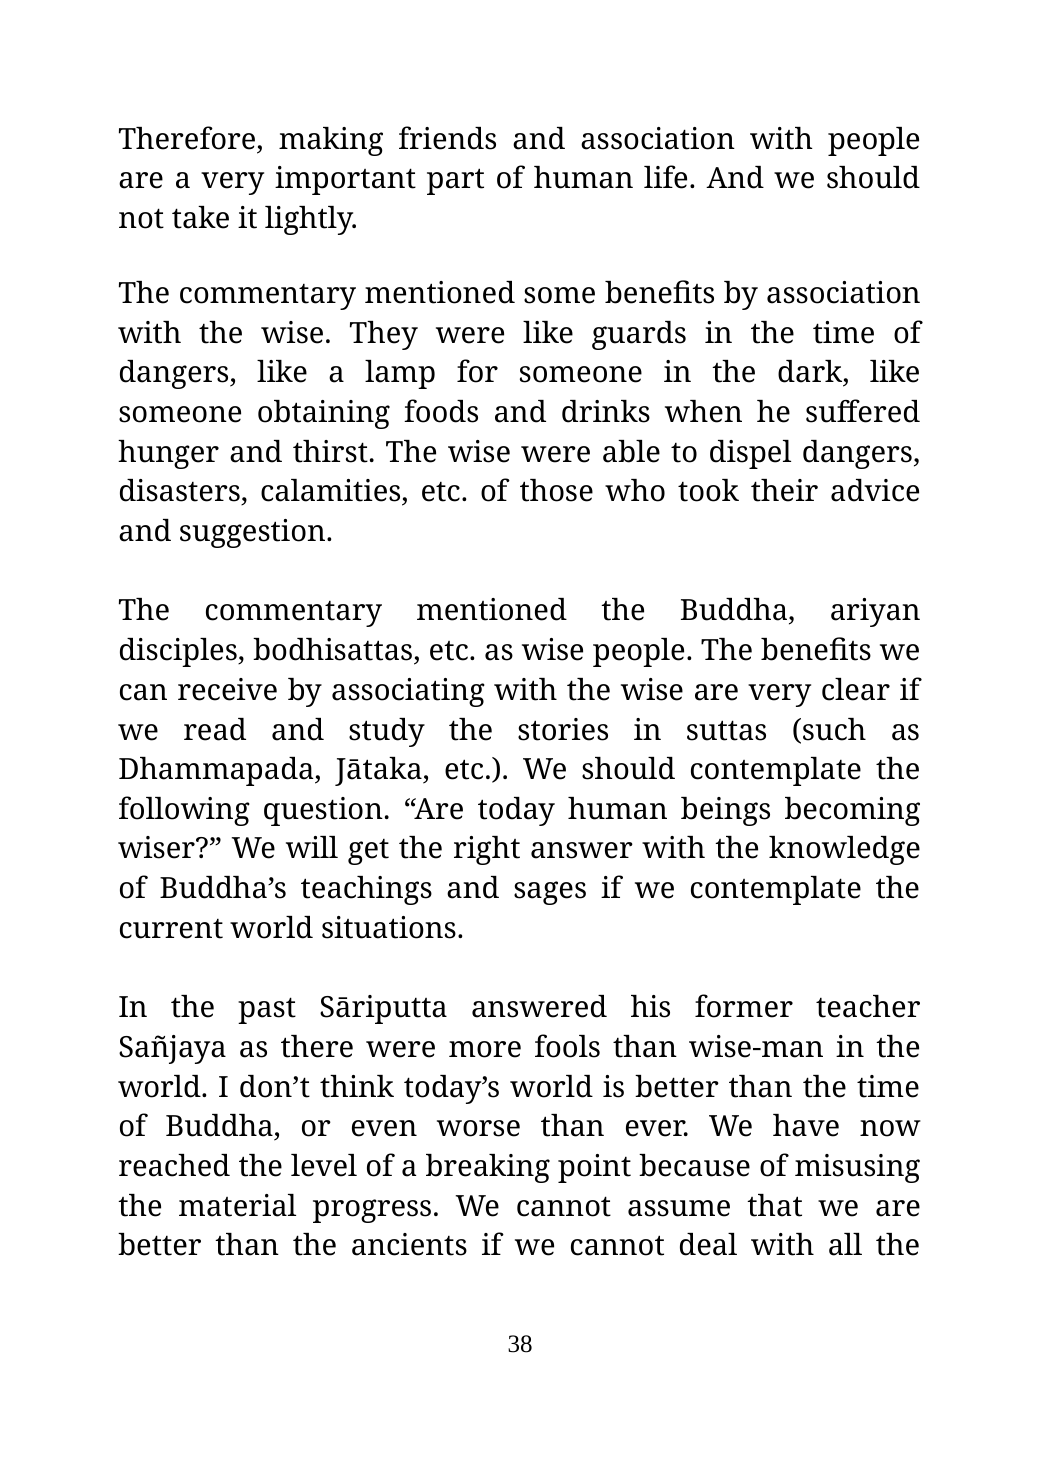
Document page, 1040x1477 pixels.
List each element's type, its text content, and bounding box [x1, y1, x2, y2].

text Therefore, making friends and association with people are a very important part of human life. And we should not take it lightly. [118, 118, 922, 237]
text The commentary mentioned some benefits by association with the wise. They were like guards in the time of dangers, like a lamp for someone in the dark, like someone obtaining foods and drinks when he suffered hunger and thirst. The wise were able to dispel dangers, disasters, calamities, etc. of those who took their advice and suggestion. [118, 272, 922, 550]
text In the past Sāriputta answered his former teacher Sañjaya as there were more fools than wise-man in the world. I don’t think today’s world is better than the time of Buddha, or even worse than ever. We have now reached the level of a breaking point because of misusing the material progress. We cannot assume that we are better than the ancients if we cannot deal with all the [118, 987, 922, 1264]
text The commentary mentioned the Buddha, ariyan disciples, bodhisattas, etc. as wise people. The benefits we can receive by associating with the wise are very clear if we read and study the stories in suttas (such as Dhammapada, Jātaka, etc.). We should contemplate the following question. “Are today human beings becoming wiser?” We will get the right answer with the knowledge of Buddha’s teachings and sages if we contemplate the current world situations. [118, 590, 922, 947]
